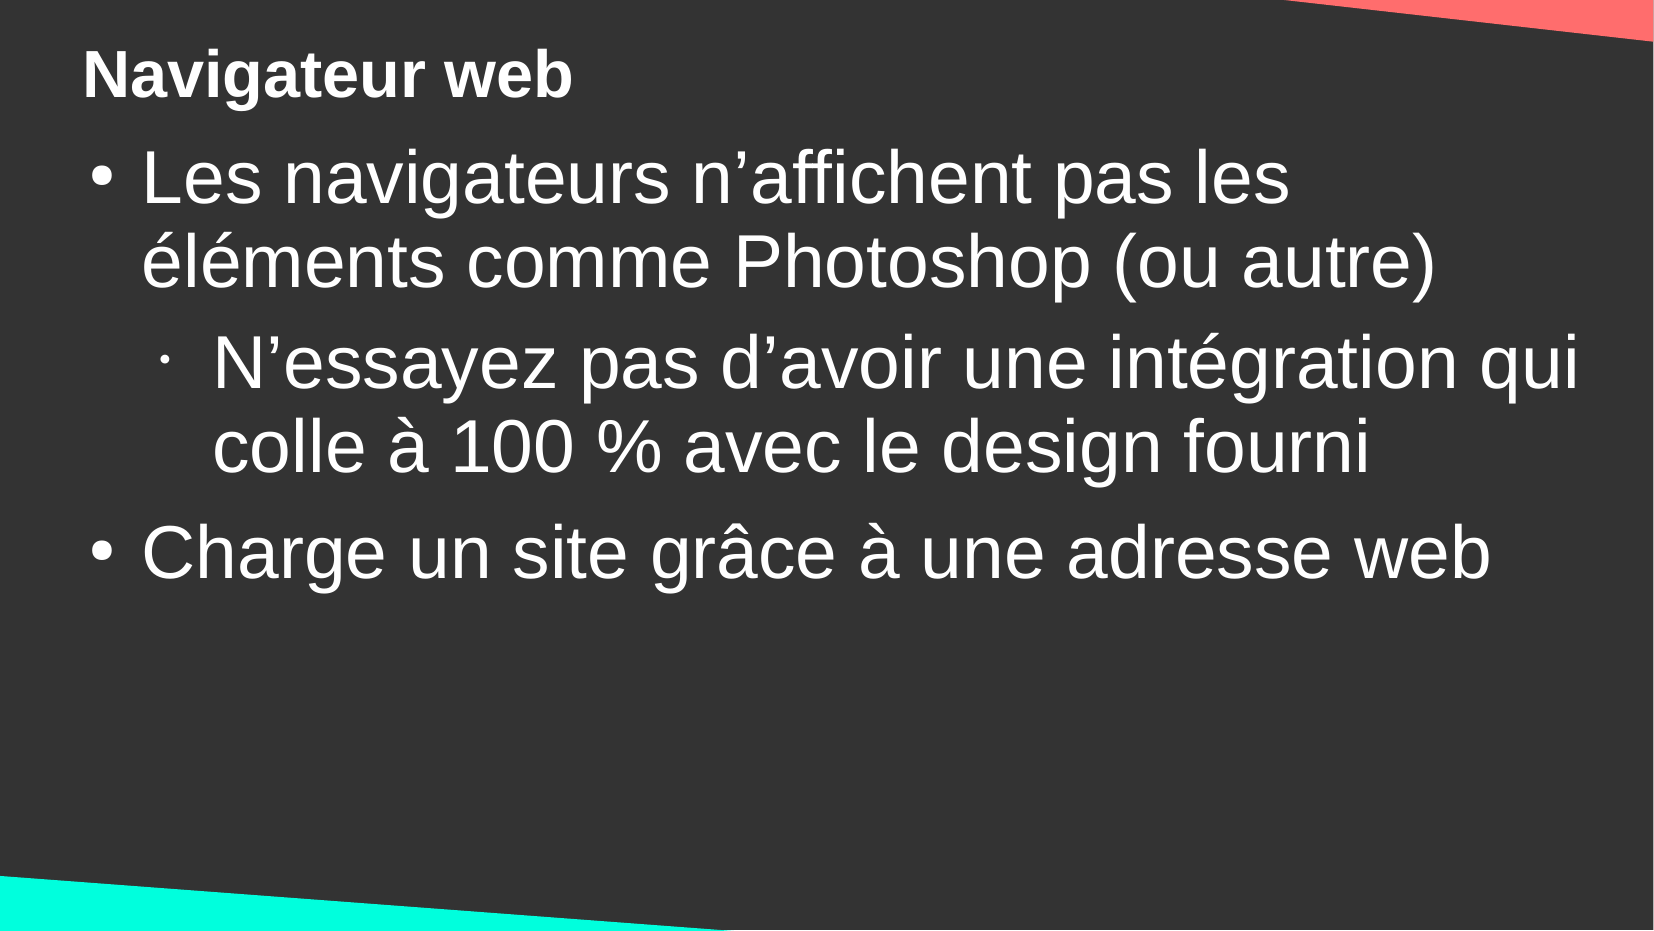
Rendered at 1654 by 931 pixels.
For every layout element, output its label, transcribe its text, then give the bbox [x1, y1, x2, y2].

text_box [1284, 0, 1654, 42]
list Les navigateurs n’affichent pas les éléments comme Photoshop (ou autre) N’essayez pas d’avoir une intégration qui colle à 100 % avec le design fourni Charge un site grâce à une adresse web [70, 135, 1595, 675]
title Navigateur web [82, 36, 1571, 114]
